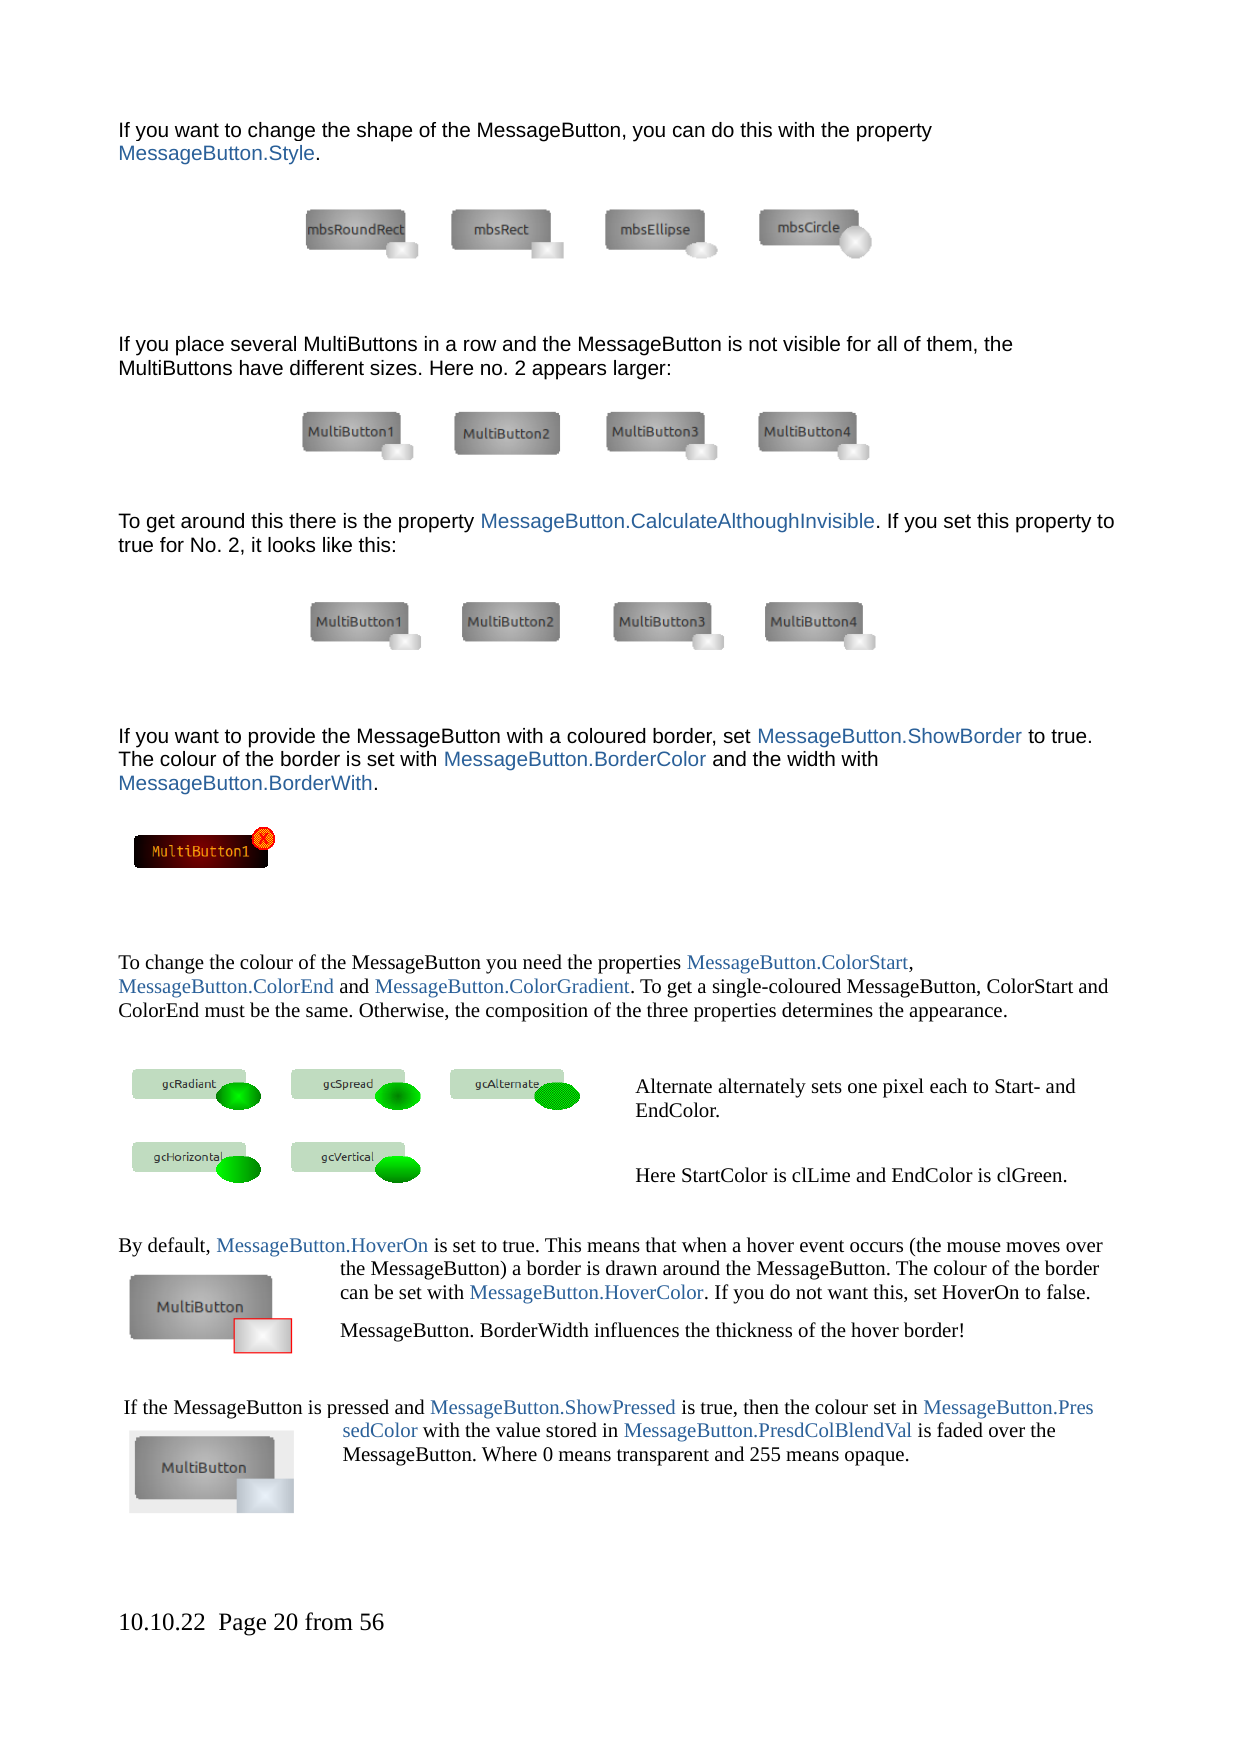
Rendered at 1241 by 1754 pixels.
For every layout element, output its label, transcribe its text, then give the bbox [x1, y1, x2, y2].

picture [118, 1262, 305, 1364]
text To change the colour of the MessageButton you need the properties MessageButton.ColorStart, MessageButton.ColorEnd and MessageButton.ColorGradient. To get a single-coloured MessageButton, ColorStart and ColorEnd must be the same. Otherwise, the composition of the three properties determines the appearance. [118, 951, 1122, 1022]
text If you place several MultiButtons in a row and the MessageButton is not visible for all of them, the MultiButtons have different sizes. Here no. 2 appears larger: [118, 333, 1122, 380]
text Alternate alternately sets one pixel each to Start- and EndColor. [591, 1074, 1122, 1122]
picture [119, 1426, 309, 1520]
text To get around this there is the property MessageButton.CalculateAlthoughInvisible. If you set this property to true for No. 2, it looks like this: [118, 509, 1122, 557]
picture [293, 398, 882, 474]
picture [124, 816, 289, 887]
picture [299, 583, 885, 667]
text If you want to provide the MessageButton with a coloured border, set MessageButton.ShowBorder to true. The colour of the border is set with MessageButton.BorderColor and the width with MessageButton.BorderWith. [118, 724, 1122, 795]
text By default, MessageButton.HoverOn is set to true. This means that when a hover event occurs (the mouse moves over the MessageButton) a border is drawn around the MessageButton. The colour of the border can be set with MessageButton.HoverColor. If you do not want this, set HoverOn to false. [118, 1233, 1122, 1304]
text If you want to change the shape of the MessageButton, you can do this with the property MessageButton.Style. [118, 118, 1122, 165]
text MessageButton. BorderWidth influences the thickness of the hover border! [305, 1319, 1122, 1342]
text If the MessageButton is pressed and MessageButton.ShowPressed is true, then the colour set in MessageButton.Pres sedColor with the value stored in MessageButton.PresdColBlendVal is faded over the MessageButton. Where 0 means transparent and 255 means opaque. [118, 1395, 1122, 1466]
picture [117, 1051, 591, 1199]
picture [291, 191, 893, 277]
text Here StartColor is clLime and EndColor is clGreen. [591, 1169, 1122, 1186]
